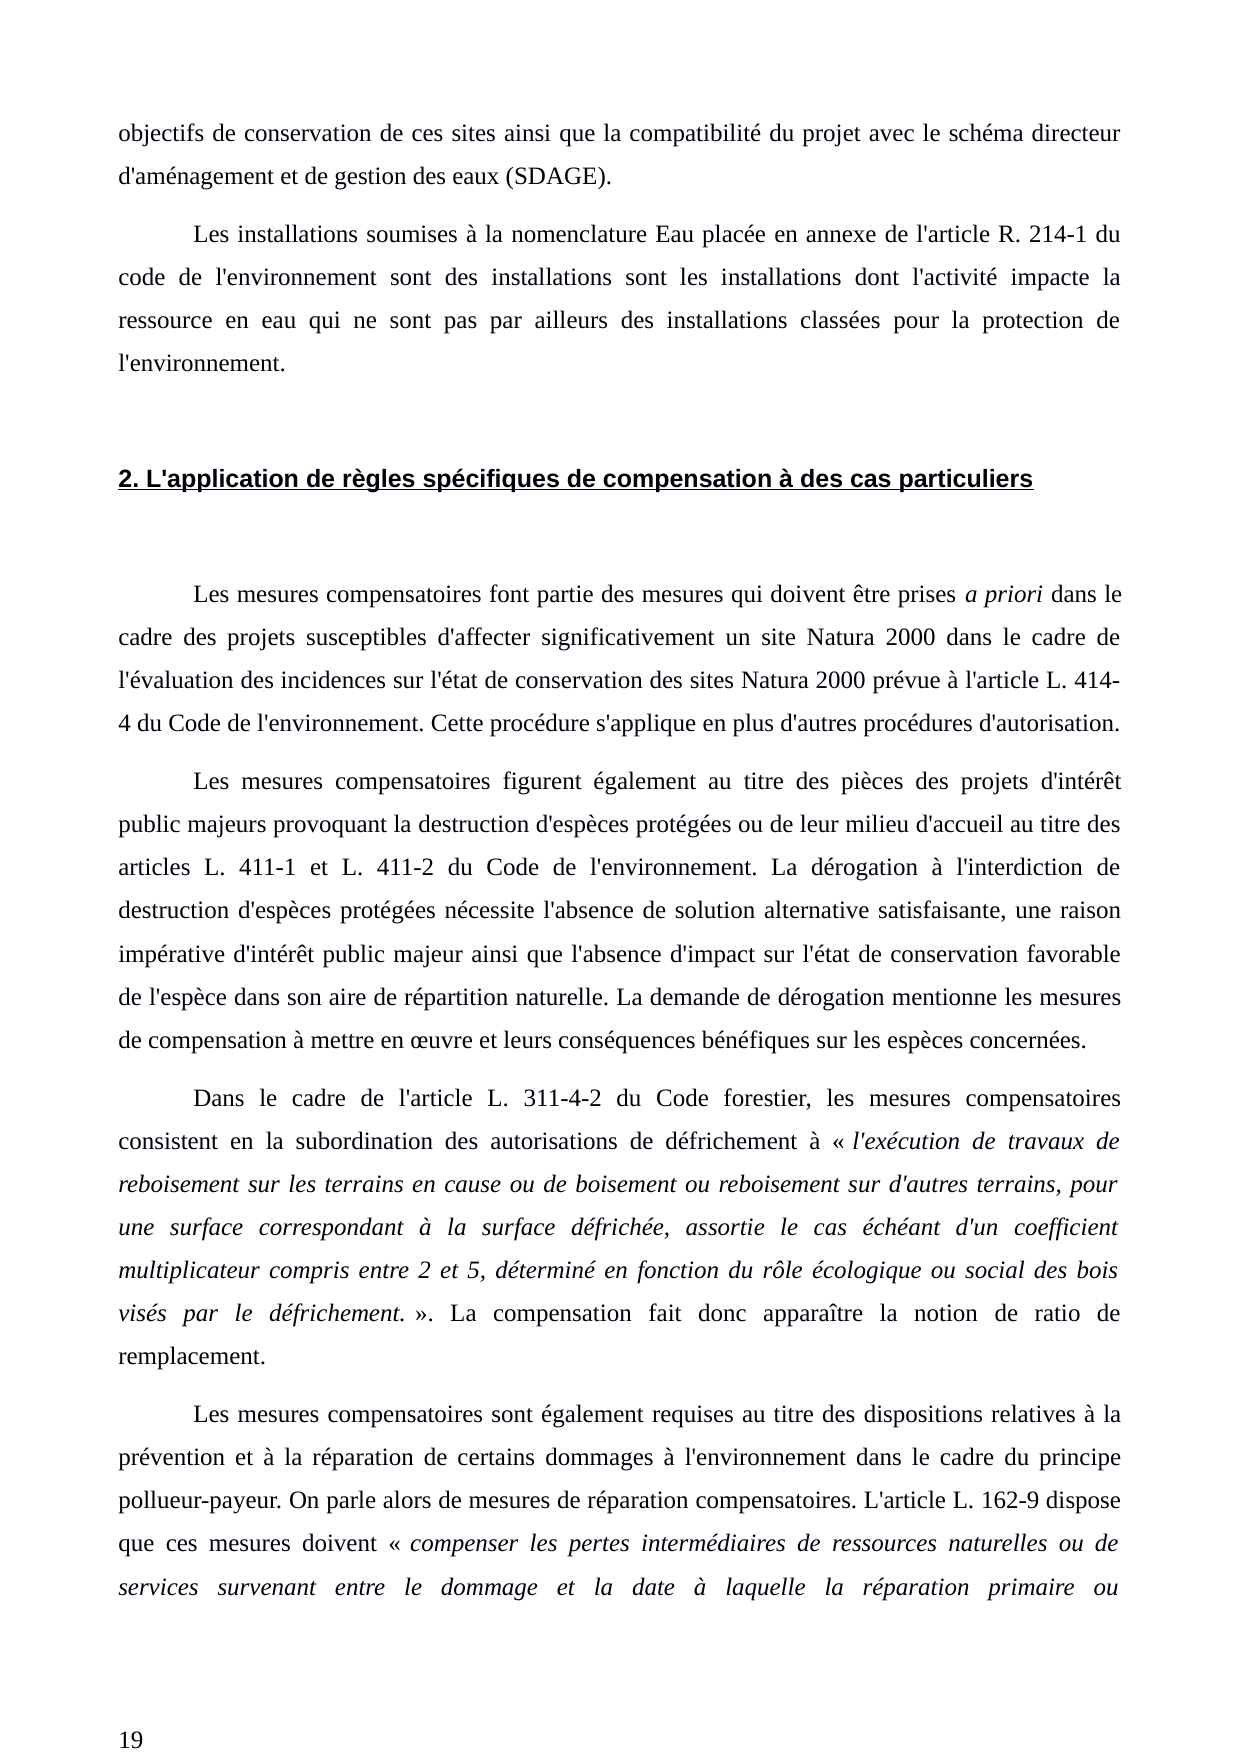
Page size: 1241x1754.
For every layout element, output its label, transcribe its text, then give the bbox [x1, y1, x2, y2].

text Les mesures compensatoires sont également requises au titre des dispositions relatives à la prévention et à la réparation de certains dommages à l'environnement dans le cadre du principe pollueur-payeur. On parle alors de mesures de réparation compensatoires. L'article L. 162-9 dispose que ces mesures doivent « compenser les pertes intermédiaires de ressources naturelles ou de services survenant entre le dommage et la date à laquelle la réparation primaire ou [118, 1399, 1122, 1600]
text Les mesures compensatoires font partie des mesures qui doivent être prises a priori dans le cadre des projets susceptibles d'affecter significativement un site Natura 2000 dans le cadre de l'évaluation des incidences sur l'état de conservation des sites Natura 2000 prévue à l'article L. 414-4 du Code de l'environnement. Cette procédure s'applique en plus d'autres procédures d'autorisation. [118, 579, 1122, 737]
text Les installations soumises à la nomenclature Eau placée en annexe de l'article R. 214-1 du code de l'environnement sont des installations sont les installations dont l'activité impacte la ressource en eau qui ne sont pas par ailleurs des installations classées pour la protection de l'environnement. [118, 219, 1122, 377]
text Les mesures compensatoires figurent également au titre des pièces des projets d'intérêt public majeurs provoquant la destruction d'espèces protégées ou de leur milieu d'accueil au titre des articles L. 411-1 et L. 411-2 du Code de l'environnement. La dérogation à l'interdiction de destruction d'espèces protégées nécessite l'absence de solution alternative satisfaisante, une raison impérative d'intérêt public majeur ainsi que l'absence d'impact sur l'état de conservation favorable de l'espèce dans son aire de répartition naturelle. La demande de dérogation mentionne les mesures de compensation à mettre en œuvre et leurs conséquences bénéfiques sur les espèces concernées. [118, 766, 1122, 1054]
text objectifs de conservation de ces sites ainsi que la compatibilité du projet avec le schéma directeur d'aménagement et de gestion des eaux (SDAGE). [118, 118, 1122, 190]
text Dans le cadre de l'article L. 311-4-2 du Code forestier, les mesures compensatoires consistent en la subordination des autorisations de défrichement à « l'exécution de travaux de reboisement sur les terrains en cause ou de boisement ou reboisement sur d'autres terrains, pour une surface correspondant à la surface défrichée, assortie le cas échéant d'un coefficient multiplicateur compris entre 2 et 5, déterminé en fonction du rôle écologique ou social des bois visés par le défrichement. ». La compensation fait donc apparaître la notion de ratio de remplacement. [118, 1083, 1122, 1370]
text 2. L'application de règles spécifiques de compensation à des cas particuliers [118, 464, 1122, 492]
